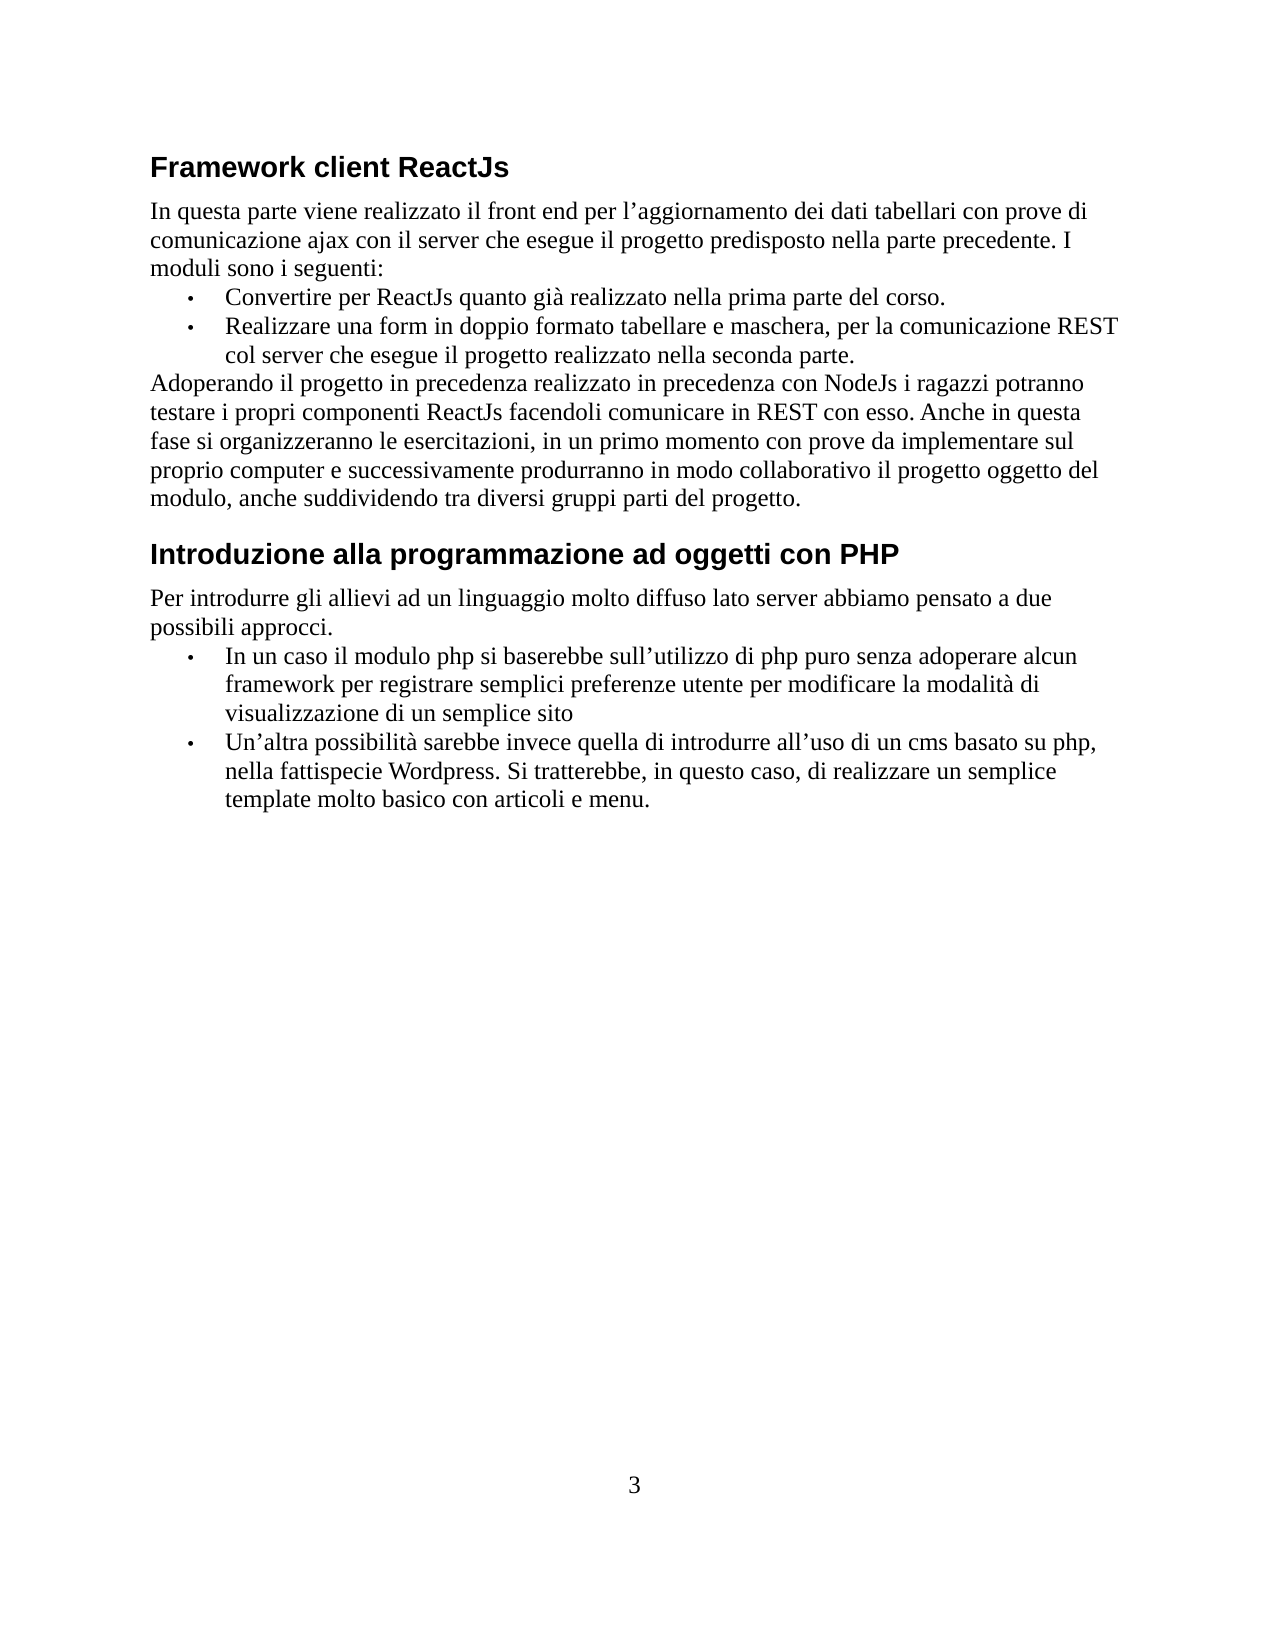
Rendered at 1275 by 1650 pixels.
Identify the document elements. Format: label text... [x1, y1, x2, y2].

list Realizzare una form in doppio formato tabellare e maschera, per la comunicazione REST col server che esegue il progetto realizzato nella seconda parte. [187, 311, 1125, 368]
text Per introdurre gli allievi ad un linguaggio molto diffuso lato server abbiamo pensato a due possibili approcci. [150, 583, 1125, 641]
list In un caso il modulo php si baserebbe sull’utilizzo di php puro senza adoperare alcun framework per registrare semplici preferenze utente per modificare la modalità di visualizzazione di un semplice sito [187, 641, 1125, 727]
text Adoperando il progetto in precedenza realizzato in precedenza con NodeJs i ragazzi potranno testare i propri componenti ReactJs facendoli comunicare in REST con esso. Anche in questa fase si organizzeranno le esercitazioni, in un primo momento con prove da implementare sul proprio computer e successivamente produrranno in modo collaborativo il progetto oggetto del modulo, anche suddividendo tra diversi gruppi parti del progetto. [150, 368, 1125, 512]
list Un’altra possibilità sarebbe invece quella di introdurre all’uso di un cms basato su php, nella fattispecie Wordpress. Si tratterebbe, in questo caso, di realizzare un semplice template molto basico con articoli e menu. [187, 727, 1125, 813]
subtitle Framework client ReactJs [150, 150, 1125, 183]
subtitle Introduzione alla programmazione ad oggetti con PHP [150, 537, 1125, 571]
list Convertire per ReactJs quanto già realizzato nella prima parte del corso. [187, 282, 1125, 311]
text In questa parte viene realizzato il front end per l’aggiornamento dei dati tabellari con prove di comunicazione ajax con il server che esegue il progetto predisposto nella parte precedente. I moduli sono i seguenti: [150, 196, 1125, 282]
